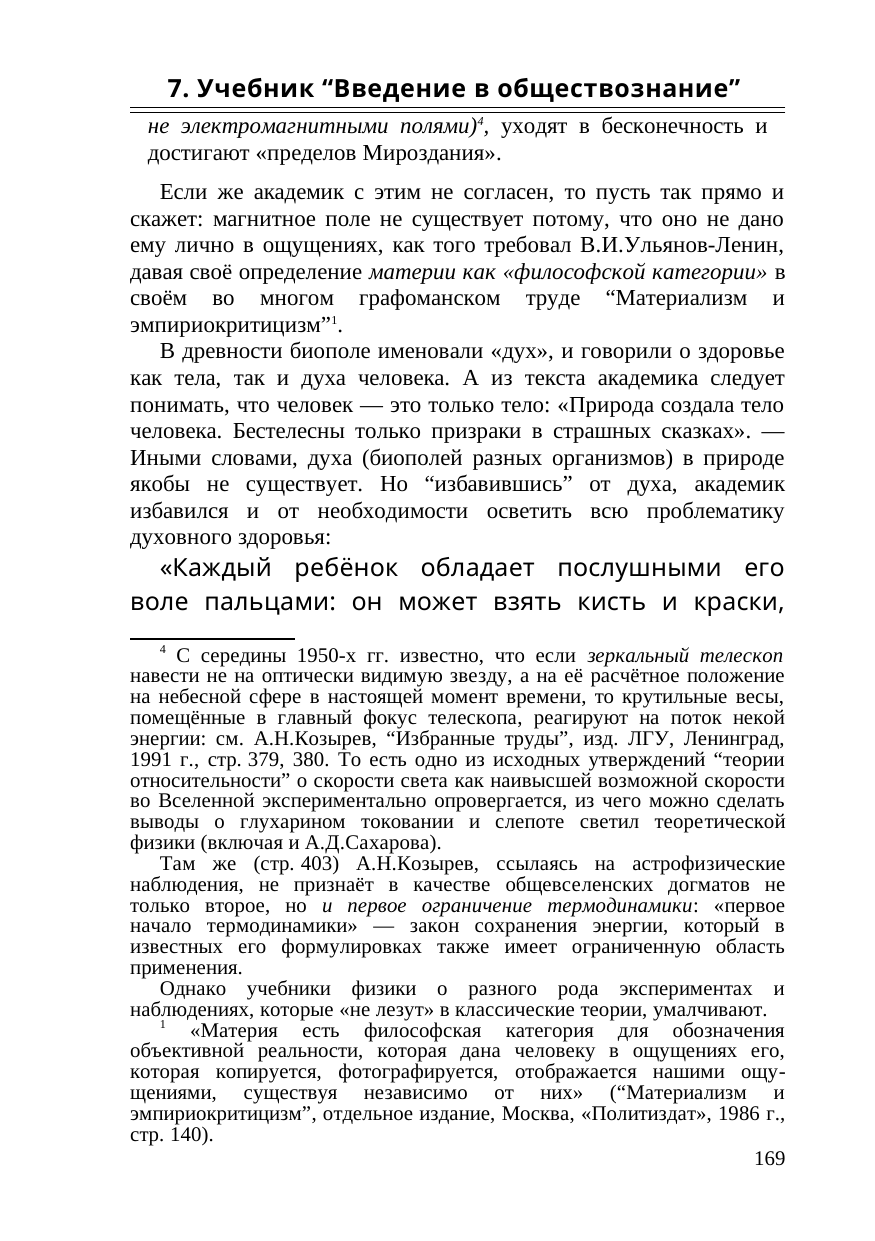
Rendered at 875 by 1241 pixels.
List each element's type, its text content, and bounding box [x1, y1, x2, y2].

text «Материя есть философская категория для обозначения объективной реальности, которая дана человеку в ощущениях его, которая копируется, фотографируется, отображается нашими ощу­щениями, существуя независимо от них» (“Материализм и эмпириокритицизм”, отдельное издание, Москва, «Политиздат», 1986 г., стр. 140). [130, 1020, 785, 1145]
text Там же (стр. 403) А.Н.Козырев, ссылаясь на астрофи­зические наблюдения, не признаёт в качестве общевсе­ленских догматов не только второе, но и первое ограни­чение термодинамики: «первое начало термодинамики» — закон сохранения энергии, который в известных его формулировках также имеет ограниченную область применения. [130, 854, 785, 979]
text не электромагнитными полями), уходят в бесконечность и достигают «пределов Мироздания». [148, 113, 768, 165]
text В древности биополе именовали «дух», и говорили о здоровье как тела, так и духа человека. А из текста академика следует понимать, что человек — это только тело: «Природа создала тело человека. Бестелесны только призраки в страшных сказках». — Иными словами, духа (биополей разных организмов) в природе якобы не существует. Но “избавившись” от духа, академик избавился и от необходимости осветить всю проблематику духовного здоровья: [130, 337, 785, 550]
text С середины 1950-х гг. известно, что если зеркальный телескоп навести не на оптически видимую звезду, а на её расчётное положение на небесной сфере в настоящей момент времени, то крутильные весы, помещённые в главный фокус телескопа, реагируют на поток некой энергии: см. А.Н.Козырев, “Избранные труды”, изд. ЛГУ, Ленинград, 1991 г., стр. 379, 380. То есть одно из исходных утверждений “теории относительности” о скорости света как наивысшей возможной скорости во Вселенной экспериментально опровергается, из чего можно сделать выводы о глухарином токовании и слепоте светил теоре­тической физики (включая и А.Д.Са­харова). [130, 645, 785, 854]
text Однако учебники физики о разного рода экспериментах и наблюдениях, которые «не лезут» в классические теории, умалчивают. [130, 979, 785, 1020]
text «Каждый ребёнок обладает послушными его воле пальцами: он может взять кисть и краски, [130, 550, 785, 618]
text Если же академик с этим не согласен, то пусть так прямо и скажет: магнитное поле не существует потому, что оно не дано ему лично в ощущениях, как того требовал В.И.Ульянов-Ленин, давая своё определение материи как «философской категории» в своём во многом графоманском труде “Материализм и эмпириокритицизм”. [130, 178, 785, 337]
